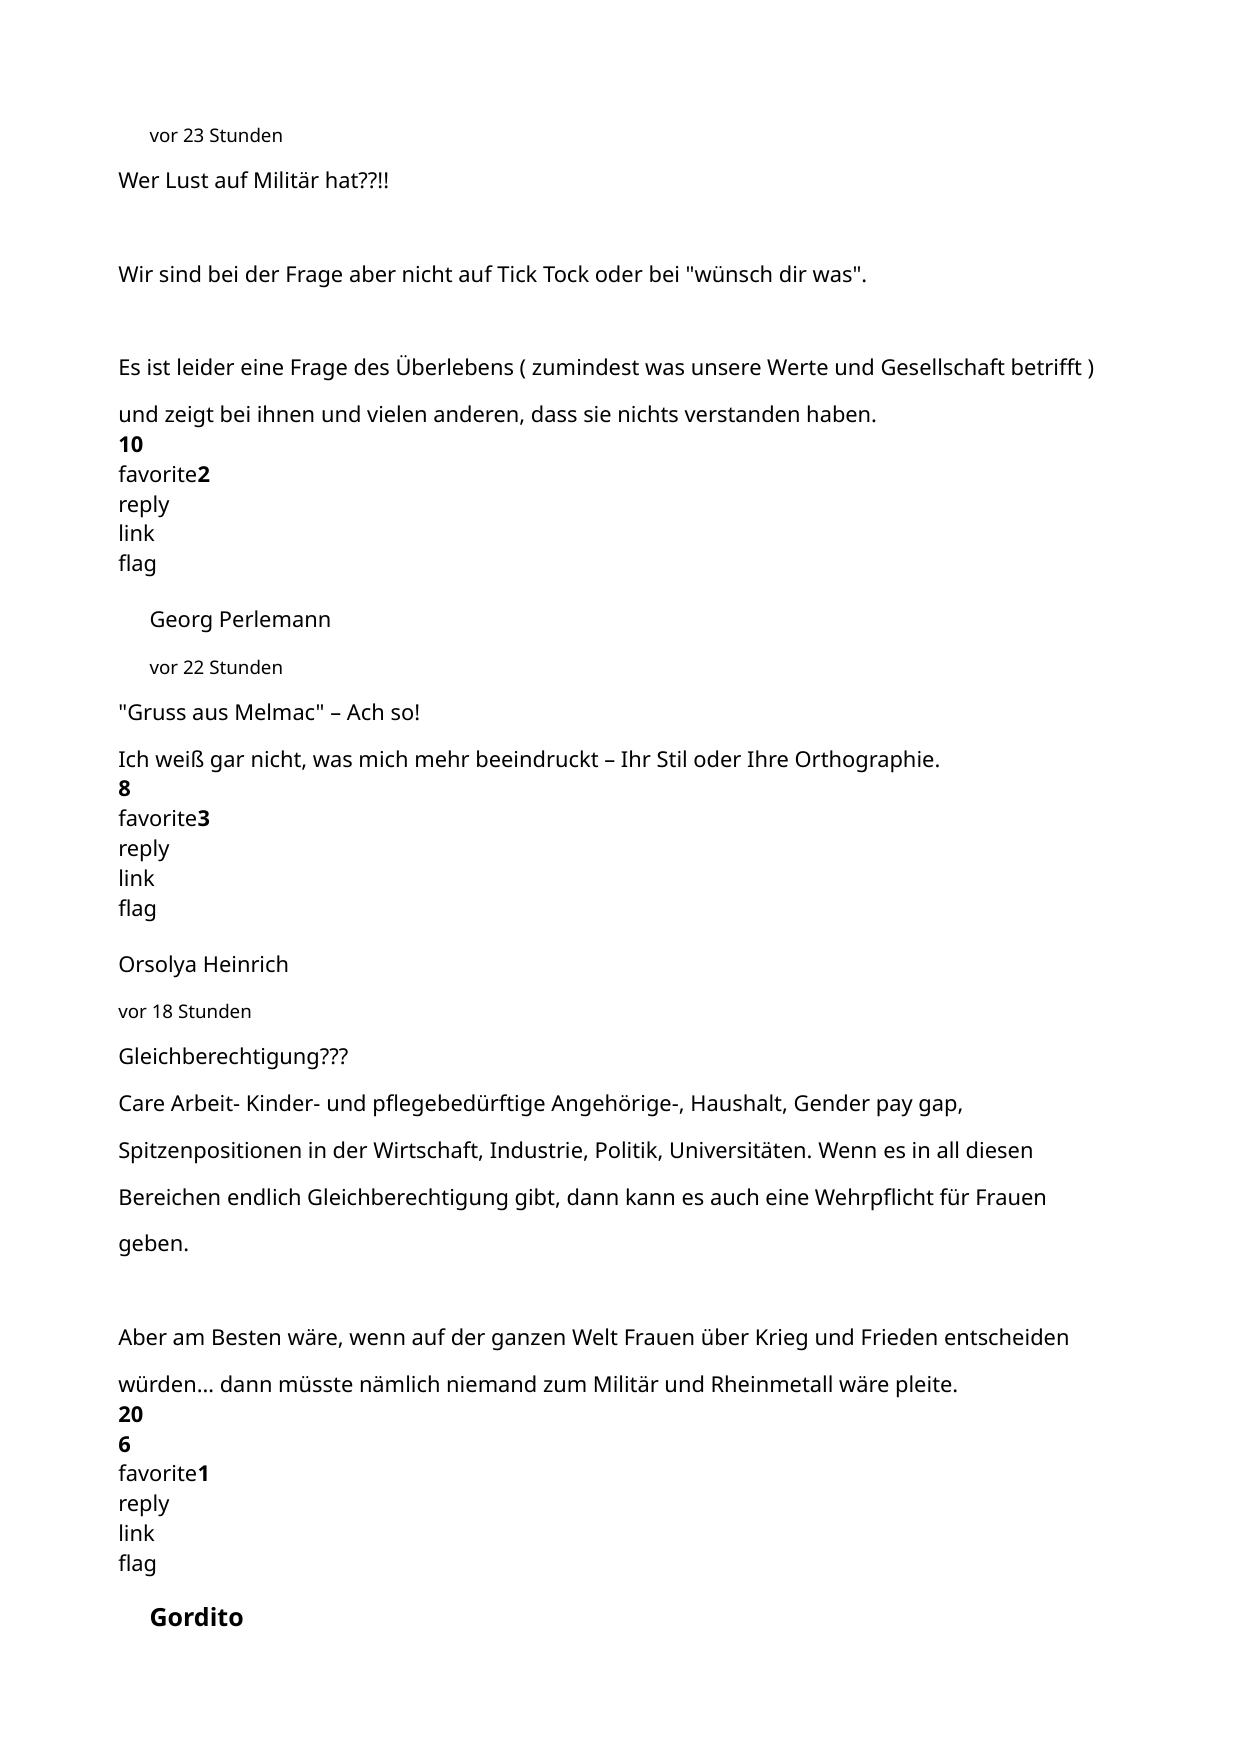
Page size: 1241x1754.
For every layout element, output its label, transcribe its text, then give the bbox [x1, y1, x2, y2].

text Gleichberechtigung??? Care Arbeit- Kinder- und pflegebedürftige Angehörige-, Haushalt, Gender pay gap, Spitzenpositionen in der Wirtschaft, Industrie, Politik, Universitäten. Wenn es in all diesen Bereichen endlich Gleichberechtigung gibt, dann kann es auch eine Wehrpflicht für Frauen geben. Aber am Besten wäre, wenn auf der ganzen Welt Frauen über Krieg und Frieden entscheiden würden… dann müsste nämlich niemand zum Militär und Rheinmetall wäre pleite. [118, 1024, 1122, 1399]
text 8 [118, 773, 1122, 803]
text vor 18 Stunden [118, 994, 1122, 1024]
text favorite2 [118, 459, 1122, 489]
text 20 [118, 1399, 1122, 1429]
text flag [118, 548, 1122, 578]
text vor 22 Stunden [149, 650, 1122, 679]
text vor 23 Stunden [149, 118, 1122, 148]
text favorite3 [118, 803, 1122, 833]
text Georg Perlemann [149, 594, 1114, 634]
text Gordito [149, 1593, 1114, 1634]
text reply [118, 1488, 1122, 1518]
text "Gruss aus Melmac" – Ach so! Ich weiß gar nicht, was mich mehr beeindruckt – Ihr Stil oder Ihre Orthographie. [118, 679, 1122, 773]
text favorite1 [118, 1458, 1122, 1488]
text 6 [118, 1429, 1122, 1458]
text reply [118, 489, 1122, 518]
text link [118, 518, 1122, 548]
text reply [118, 833, 1122, 863]
text link [118, 863, 1122, 892]
text link [118, 1518, 1122, 1548]
text 10 [118, 429, 1122, 459]
text Orsolya Heinrich [118, 938, 1114, 978]
text flag [118, 892, 1122, 922]
text flag [118, 1548, 1122, 1578]
text Wer Lust auf Militär hat??!! Wir sind bei der Frage aber nicht auf Tick Tock oder bei "wünsch dir was". Es ist leider eine Frage des Überlebens ( zumindest was unsere Werte und Gesellschaft betrifft ) und zeigt bei ihnen und vielen anderen, dass sie nichts verstanden haben. [118, 148, 1122, 429]
